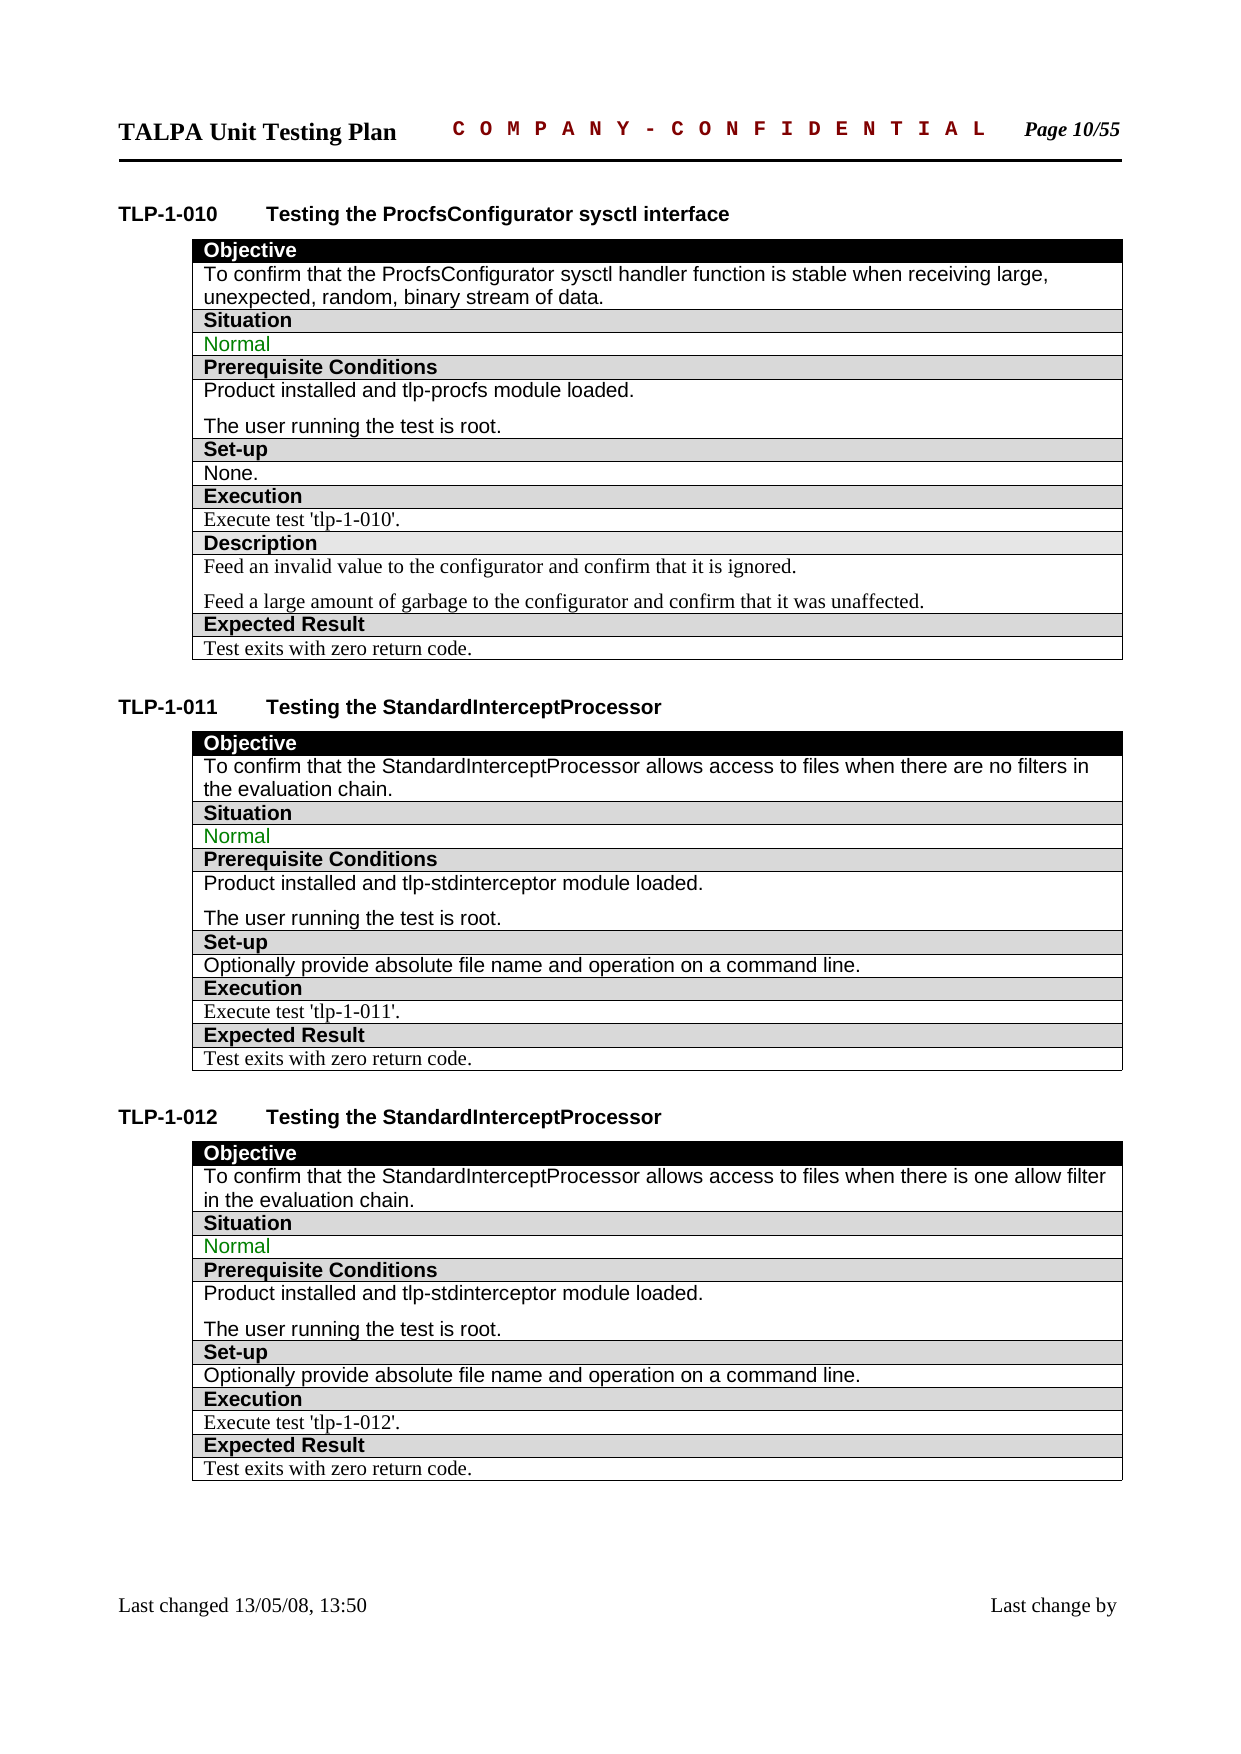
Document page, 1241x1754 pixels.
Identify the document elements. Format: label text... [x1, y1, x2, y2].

table_cell Normal [193, 825, 1122, 848]
table_cell Description [193, 532, 1122, 554]
table_cell Execute test 'tlp-1-010'. [193, 509, 1122, 531]
table_header Objective [193, 240, 1122, 262]
text TLP-1-011 Testing the StandardInterceptProcessor [118, 695, 1122, 718]
table_header Objective [193, 1142, 1122, 1165]
table_cell Execute test 'tlp-1-011'. [193, 1001, 1122, 1023]
table_cell Optionally provide absolute file name and operation on a command line. [193, 955, 1122, 977]
table_header Objective [193, 732, 1122, 755]
table_cell Test exits with zero return code. [193, 1458, 1122, 1480]
table_cell To confirm that the StandardInterceptProcessor allows access to files when there is one allow filter in the evaluation chain. [193, 1166, 1122, 1211]
table_cell Feed an invalid value to the configurator and confirm that it is ignored. Feed a large amount of garbage to the configurator and confirm that it was unaffected. [193, 555, 1122, 613]
table_cell Set-up [193, 1341, 1122, 1364]
table_cell Prerequisite Conditions [193, 1259, 1122, 1281]
table_cell Optionally provide absolute file name and operation on a command line. [193, 1365, 1122, 1387]
table_cell Execute test 'tlp-1-012'. [193, 1411, 1122, 1434]
table_cell Situation [193, 1212, 1122, 1235]
table_cell Set-up [193, 439, 1122, 461]
table_cell Normal [193, 333, 1122, 355]
table_cell Execution [193, 978, 1122, 1000]
table_cell Expected Result [193, 1024, 1122, 1047]
table_cell Product installed and tlp-stdinterceptor module loaded. The user running the test is root. [193, 872, 1122, 930]
table_cell Execution [193, 1388, 1122, 1410]
table_cell Normal [193, 1236, 1122, 1258]
table_cell To confirm that the StandardInterceptProcessor allows access to files when there are no filters in the evaluation chain. [193, 756, 1122, 801]
table_cell Product installed and tlp-procfs module loaded. The user running the test is root. [193, 380, 1122, 438]
table_cell None. [193, 462, 1122, 485]
table_cell Prerequisite Conditions [193, 849, 1122, 871]
table_cell Prerequisite Conditions [193, 356, 1122, 379]
text TLP-1-012 Testing the StandardInterceptProcessor [118, 1106, 1122, 1129]
table_cell Execution [193, 486, 1122, 508]
table_cell Expected Result [193, 614, 1122, 636]
table_cell Set-up [193, 931, 1122, 954]
table_cell To confirm that the ProcfsConfigurator sysctl handler function is stable when receiving large, unexpected, random, binary stream of data. [193, 263, 1122, 309]
text TLP-1-010 Testing the ProcfsConfigurator sysctl interface [118, 203, 1122, 226]
table_cell Situation [193, 310, 1122, 332]
table_cell Situation [193, 802, 1122, 824]
table_cell Test exits with zero return code. [193, 637, 1122, 659]
table_cell Expected Result [193, 1435, 1122, 1457]
table_cell Product installed and tlp-stdinterceptor module loaded. The user running the test is root. [193, 1282, 1122, 1340]
table_cell Test exits with zero return code. [193, 1048, 1122, 1070]
